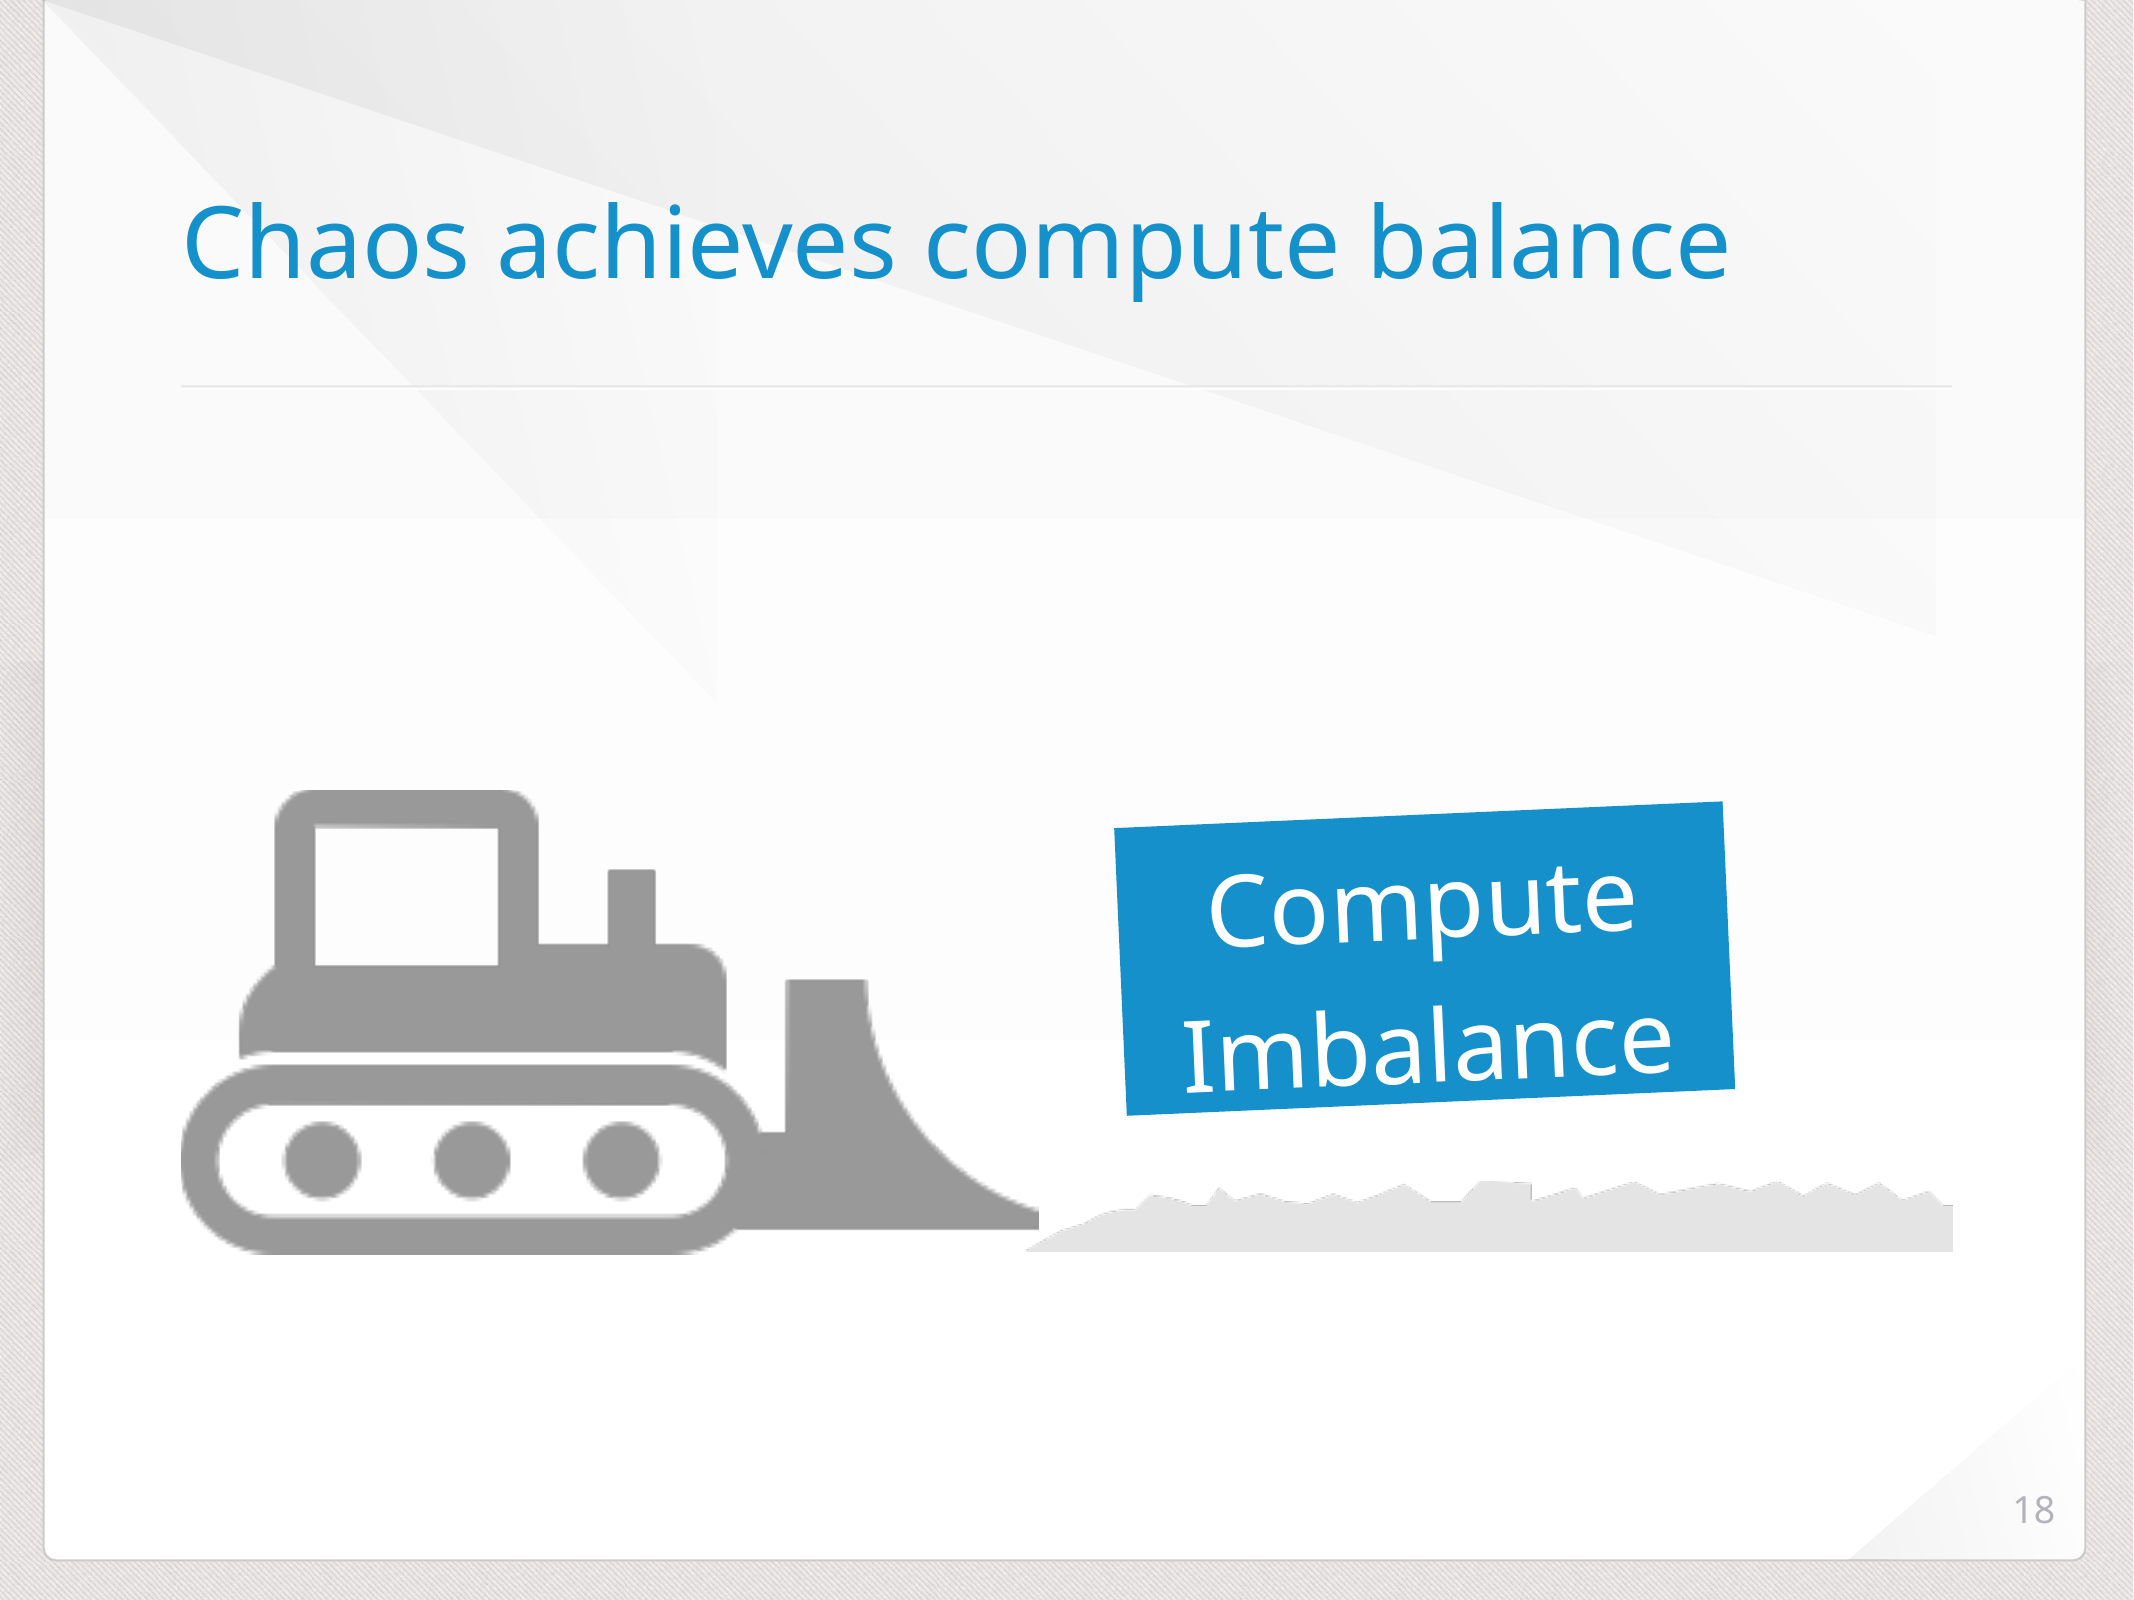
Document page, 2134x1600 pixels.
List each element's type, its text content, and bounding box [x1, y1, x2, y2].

picture [0, 0, 2134, 1600]
slide_number [1909, 1476, 2071, 1548]
title Chaos achieves compute balance [181, 145, 1953, 355]
text_box Compute Imbalance [1114, 801, 1736, 1116]
picture [181, 790, 1953, 1255]
